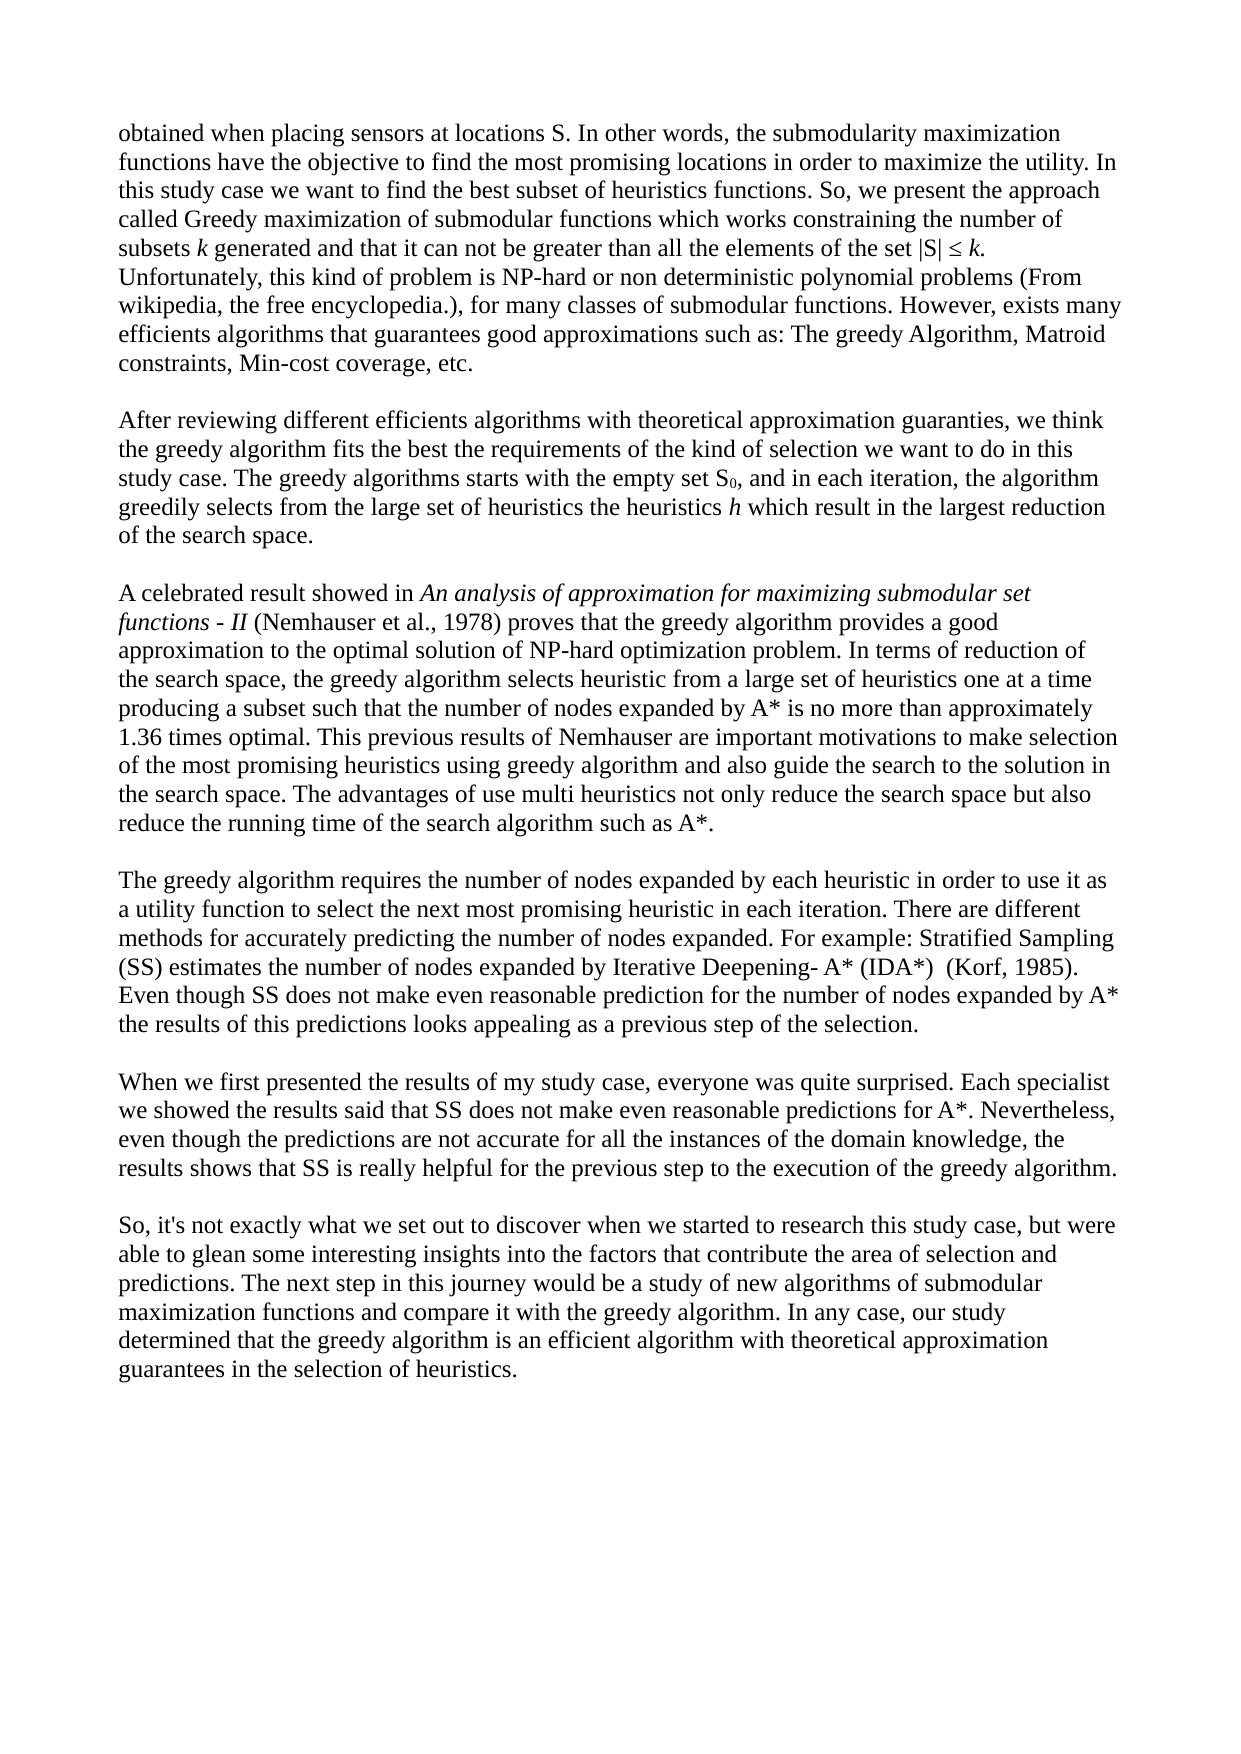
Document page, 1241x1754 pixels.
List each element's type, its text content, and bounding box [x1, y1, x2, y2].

text A celebrated result showed in An analysis of approximation for maximizing submodular set functions - II (Nemhauser et al., 1978) proves that the greedy algorithm provides a good approximation to the optimal solution of NP-hard optimization problem. In terms of reduction of the search space, the greedy algorithm selects heuristic from a large set of heuristics one at a time producing a subset such that the number of nodes expanded by A* is no more than approximately 1.36 times optimal. This previous results of Nemhauser are important motivations to make selection of the most promising heuristics using greedy algorithm and also guide the search to the solution in the search space. The advantages of use multi heuristics not only reduce the search space but also reduce the running time of the search algorithm such as A*. [118, 578, 1122, 837]
text After reviewing different efficients algorithms with theoretical approximation guaranties, we think the greedy algorithm fits the best the requirements of the kind of selection we want to do in this study case. The greedy algorithms starts with the empty set S0, and in each iteration, the algorithm greedily selects from the large set of heuristics the heuristics h which result in the largest reduction of the search space. [118, 406, 1122, 549]
text When we first presented the results of my study case, everyone was quite surprised. Each specialist we showed the results said that SS does not make even reasonable predictions for A*. Nevertheless, even though the predictions are not accurate for all the instances of the domain knowledge, the results shows that SS is really helpful for the previous step to the execution of the greedy algorithm. [118, 1067, 1122, 1182]
text So, it's not exactly what we set out to discover when we started to research this study case, but were able to glean some interesting insights into the factors that contribute the area of selection and predictions. The next step in this journey would be a study of new algorithms of submodular maximization functions and compare it with the greedy algorithm. In any case, our study determined that the greedy algorithm is an efficient algorithm with theoretical approximation guarantees in the selection of heuristics. [118, 1211, 1122, 1383]
text The greedy algorithm requires the number of nodes expanded by each heuristic in order to use it as a utility function to select the next most promising heuristic in each iteration. There are different methods for accurately predicting the number of nodes expanded. For example: Stratified Sampling (SS) estimates the number of nodes expanded by Iterative Deepening- A* (IDA*) (Korf, 1985). Even though SS does not make even reasonable prediction for the number of nodes expanded by A* the results of this predictions looks appealing as a previous step of the selection. [118, 866, 1122, 1038]
text obtained when placing sensors at locations S. In other words, the submodularity maximization functions have the objective to find the most promising locations in order to maximize the utility. In this study case we want to find the best subset of heuristics functions. So, we present the approach called Greedy maximization of submodular functions which works constraining the number of subsets k generated and that it can not be greater than all the elements of the set |S| ≤ k. Unfortunately, this kind of problem is NP-hard or non deterministic polynomial problems (From wikipedia, the free encyclopedia.), for many classes of submodular functions. However, exists many efficients algorithms that guarantees good approximations such as: The greedy Algorithm, Matroid constraints, Min-cost coverage, etc. [118, 118, 1122, 377]
